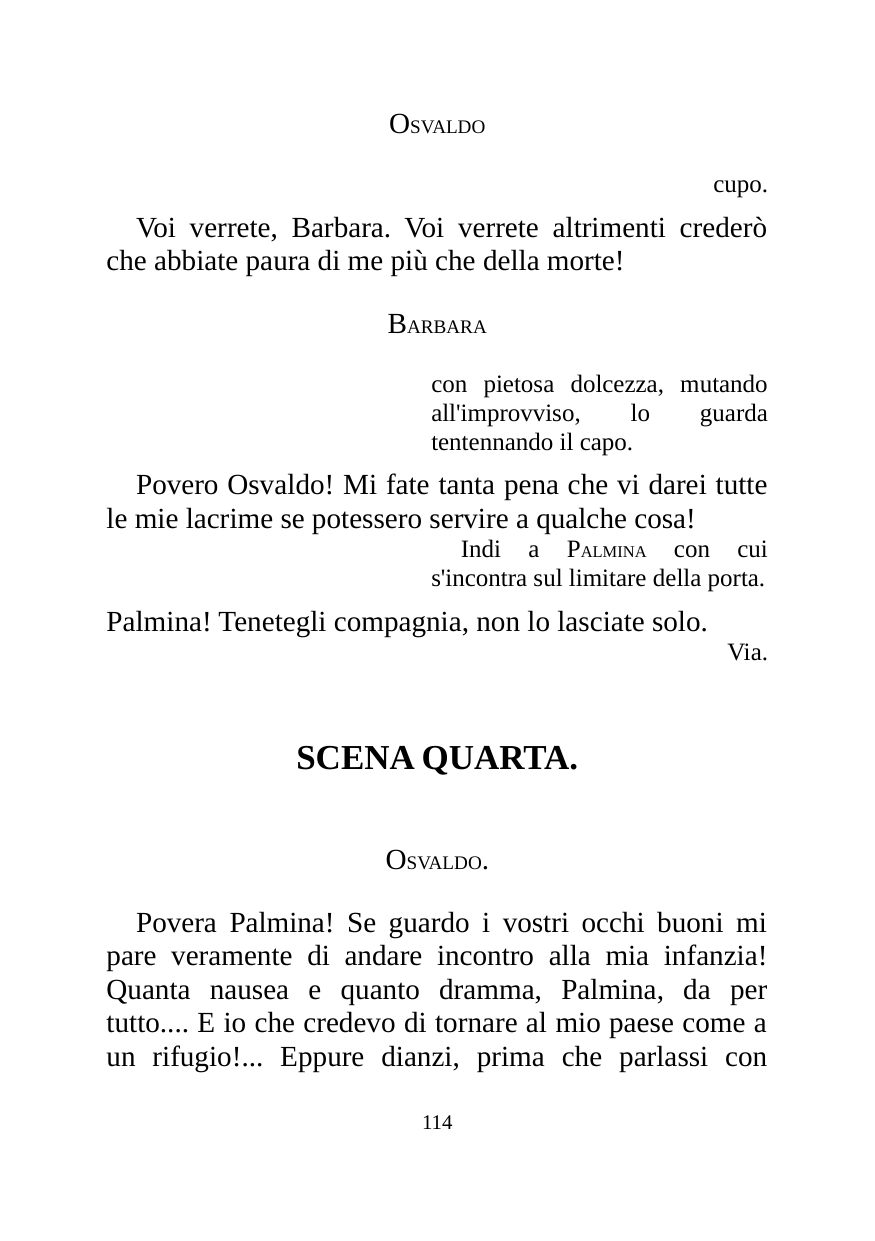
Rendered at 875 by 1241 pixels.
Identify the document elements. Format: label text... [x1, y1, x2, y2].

text Osvaldo. [106, 842, 768, 876]
text Palmina! Tenetegli compagnia, non lo lasciate solo. [106, 604, 768, 637]
text cupo. [431, 169, 768, 198]
text Indi a Palmina con cui s'incontra sul limitare della porta. [431, 534, 768, 592]
text Osvaldo [106, 106, 768, 140]
text Via. [431, 637, 768, 666]
text Barbara [106, 306, 768, 340]
text Povera Palmina! Se guardo i vostri occhi buoni mi pare veramente di andare incontro alla mia infanzia! Quanta nausea e quanto dramma, Palmina, da per tutto.... E io che credevo di tornare al mio paese come a un rifugio!... Eppure dianzi, prima che parlassi con [106, 905, 768, 1073]
text Voi verrete, Barbara. Voi verrete altrimenti crederò che abbiate paura di me più che della morte! [106, 210, 768, 277]
text con pietosa dolcezza, mutando all'improvviso, lo guarda tentennando il capo. [431, 369, 768, 456]
text Povero Osvaldo! Mi fate tanta pena che vi darei tutte le mie lacrime se potessero servire a qualche cosa! [106, 467, 768, 534]
subtitle SCENA QUARTA. [106, 737, 768, 777]
